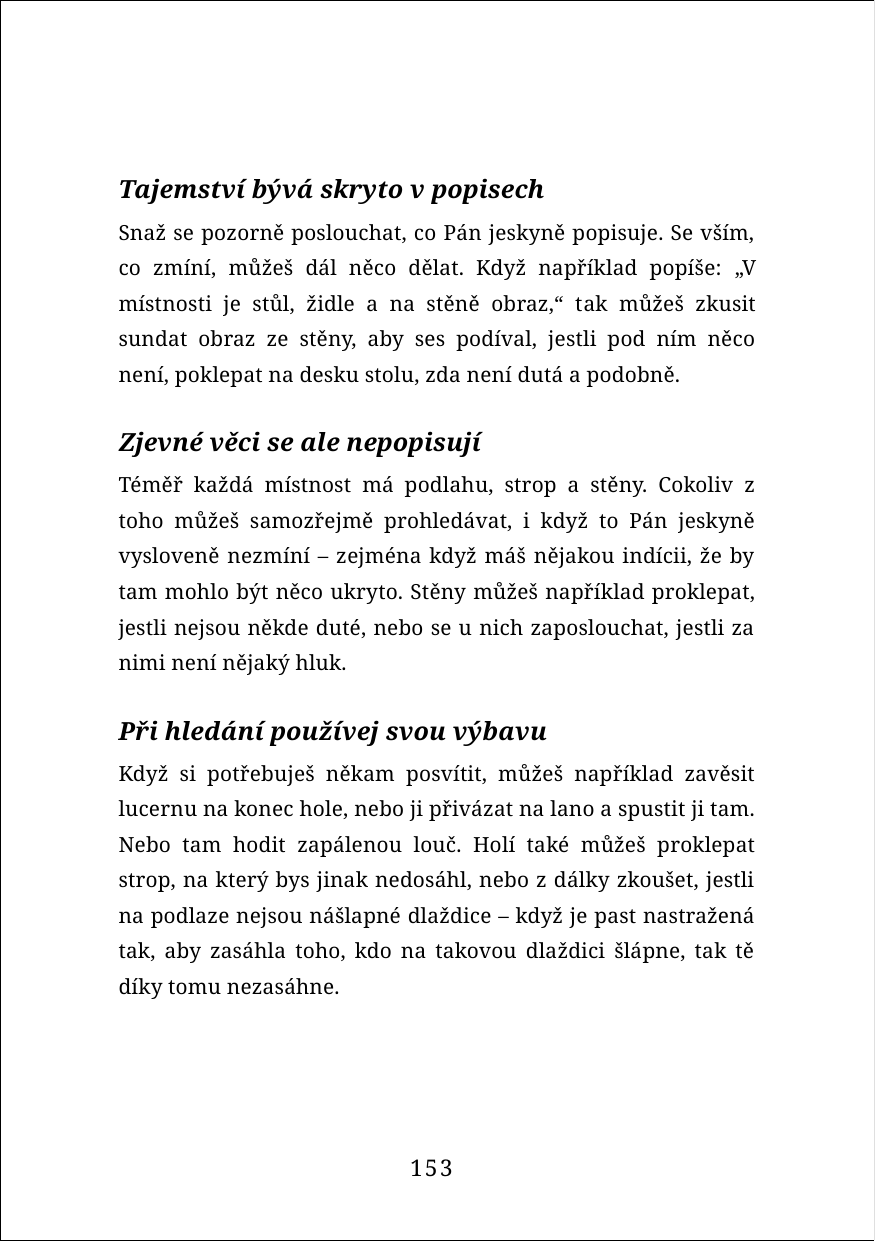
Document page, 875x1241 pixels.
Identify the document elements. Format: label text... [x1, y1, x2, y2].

text Téměř každá místnost má podlahu, strop a stěny. Cokoliv z toho můžeš samozřejmě prohledávat, i když to Pán jeskyně vysloveně nezmíní – zejména když máš nějakou indícii, že by tam mohlo být něco ukryto. Stěny můžeš například proklepat, jestli nejsou někde duté, nebo se u nich zaposlouchat, jestli za nimi není nějaký hluk. [118, 471, 756, 677]
subtitle Tajemství bývá skryto v popisech [118, 172, 756, 206]
subtitle Při hledání používej svou výbavu [118, 713, 756, 747]
text Snaž se pozorně poslouchat, co Pán jeskyně popisuje. Se vším, co zmíní, můžeš dál něco dělat. Když například popíše: „V místnosti je stůl, židle a na stěně obraz,“ tak můžeš zkusit sundat obraz ze stěny, aby ses podíval, jestli pod ním něco není, poklepat na desku stolu, zda není dutá a podobně. [118, 218, 756, 388]
subtitle Zjevné věci se ale nepopisují [118, 425, 756, 459]
text Když si potřebuješ někam posvítit, můžeš například zavěsit lucernu na konec hole, nebo ji přivázat na lano a spustit ji tam. Nebo tam hodit zapálenou louč. Holí také můžeš proklepat strop, na který bys jinak nedosáhl, nebo z dálky zkoušet, jestli na podlaze nejsou nášlapné dlaždice – když je past nastražená tak, aby zasáhla toho, kdo na takovou dlaždici šlápne, tak tě díky tomu nezasáhne. [118, 759, 756, 1001]
